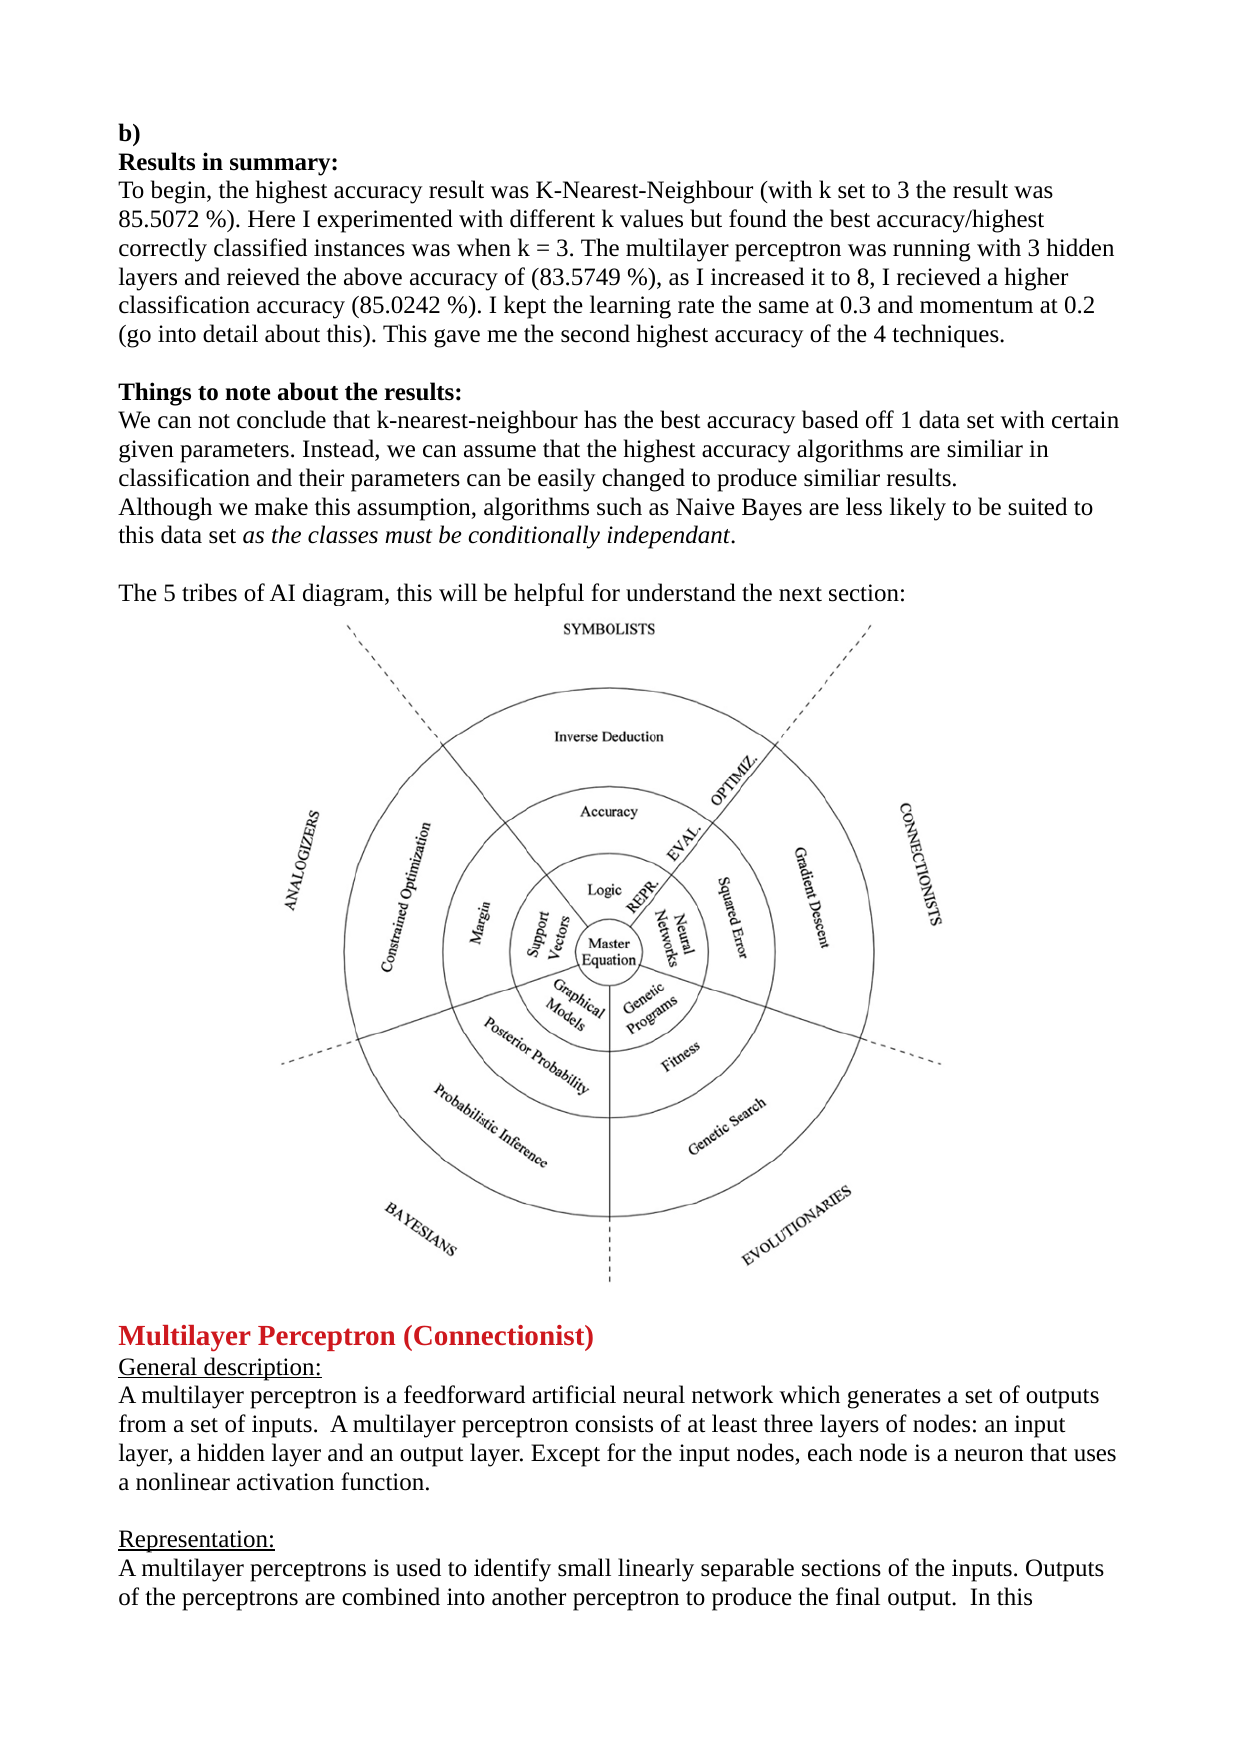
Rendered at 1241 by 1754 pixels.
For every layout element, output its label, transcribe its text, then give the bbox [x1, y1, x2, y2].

picture [271, 606, 954, 1290]
text General description: [118, 1352, 1122, 1381]
text Things to note about the results: [118, 377, 1122, 406]
text Representation: [118, 1524, 1122, 1553]
text Multilayer Perceptron (Connectionist) [118, 1318, 1122, 1352]
text We can not conclude that k-nearest-neighbour has the best accuracy based off 1 data set with certain given parameters. Instead, we can assume that the highest accuracy algorithms are similiar in classification and their parameters can be easily changed to produce similiar results. [118, 406, 1122, 492]
text A multilayer perceptron is a feedforward artificial neural network which generates a set of outputs from a set of inputs. A multilayer perceptron consists of at least three layers of nodes: an input layer, a hidden layer and an output layer. Except for the input nodes, each node is a neuron that uses a nonlinear activation function. [118, 1381, 1122, 1496]
text A multilayer perceptrons is used to identify small linearly separable sections of the inputs. Outputs of the perceptrons are combined into another perceptron to produce the final output. In this [118, 1553, 1122, 1611]
text Results in summary: [118, 147, 1122, 176]
text To begin, the highest accuracy result was K-Nearest-Neighbour (with k set to 3 the result was 85.5072 %). Here I experimented with different k values but found the best accuracy/highest correctly classified instances was when k = 3. The multilayer perceptron was running with 3 hidden layers and reieved the above accuracy of (83.5749 %), as I increased it to 8, I recieved a higher classification accuracy (85.0242 %). I kept the learning rate the same at 0.3 and momentum at 0.2 (go into detail about this). This gave me the second highest accuracy of the 4 techniques. [118, 176, 1122, 348]
text Although we make this assumption, algorithms such as Naive Bayes are less likely to be suited to this data set as the classes must be conditionally independant. [118, 492, 1122, 549]
text b) [118, 118, 1122, 147]
text The 5 tribes of AI diagram, this will be helpful for understand the next section: [118, 578, 1122, 607]
